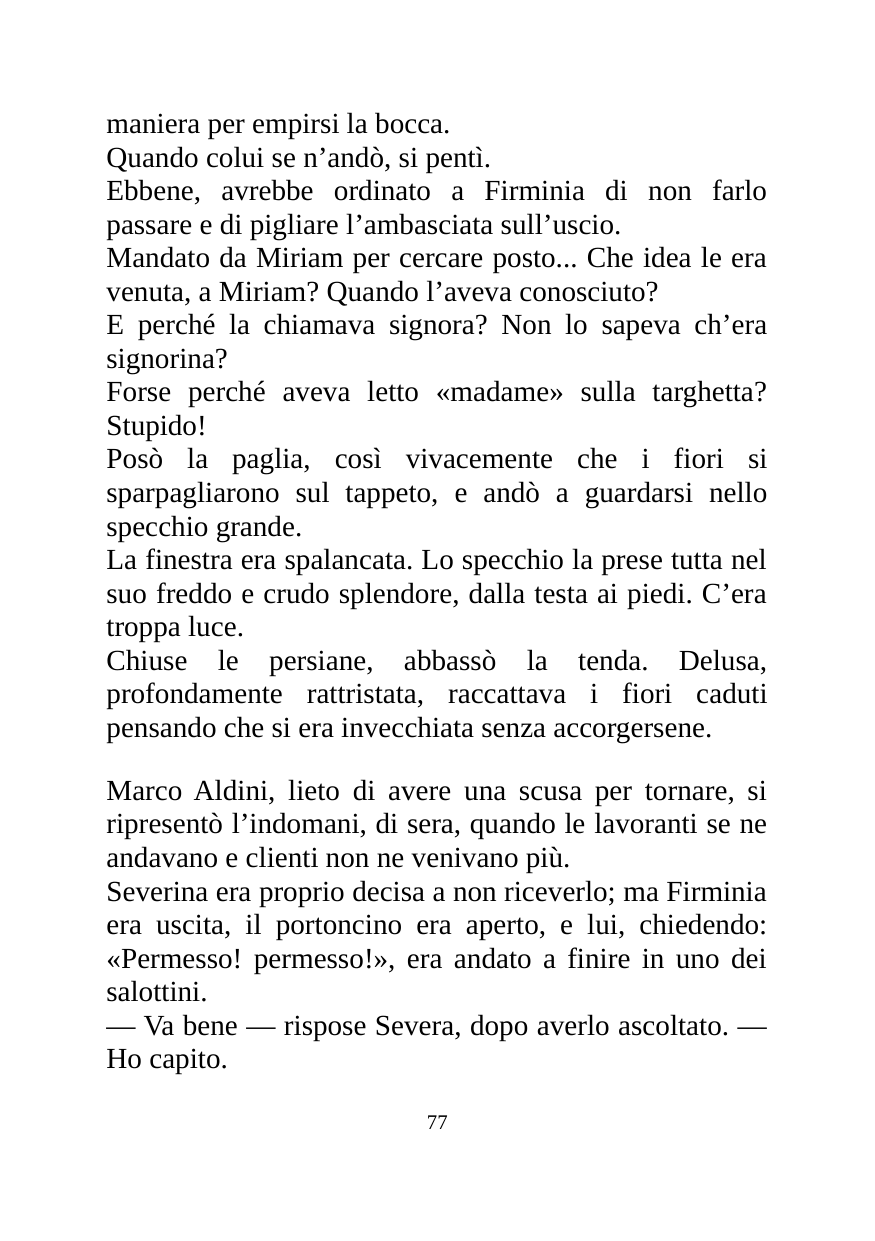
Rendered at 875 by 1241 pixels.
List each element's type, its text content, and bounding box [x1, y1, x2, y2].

text La finestra era spalancata. Lo specchio la prese tutta nel suo freddo e crudo splendore, dalla testa ai piedi. C’era troppa luce. [106, 542, 768, 643]
text Chiuse le persiane, abbassò la tenda. Delusa, profondamente rattristata, raccattava i fiori caduti pensando che si era invecchiata senza accorgersene. [106, 643, 768, 743]
text Quando colui se n’andò, si pentì. [106, 140, 768, 173]
text Mandato da Miriam per cercare posto... Che idea le era venuta, a Miriam? Quando l’aveva conosciuto? [106, 240, 768, 307]
text Posò la paglia, così vivacemente che i fiori si sparpagliarono sul tappeto, e andò a guardarsi nello specchio grande. [106, 442, 768, 542]
text — Va bene — rispose Severa, dopo averlo ascoltato. — Ho capito. [106, 1008, 768, 1075]
text maniera per empirsi la bocca. [106, 106, 768, 140]
text E perché la chiamava signora? Non lo sapeva ch’era signorina? [106, 307, 768, 374]
text Forse perché aveva letto «madame» sulla targhetta? Stupido! [106, 374, 768, 442]
text Marco Aldini, lieto di avere una scusa per tornare, si ripresentò l’indomani, di sera, quando le lavoranti se ne andavano e clienti non ne venivano più. [106, 773, 768, 874]
text Severina era proprio decisa a non riceverlo; ma Firminia era uscita, il portoncino era aperto, e lui, chiedendo: «Permesso! permesso!», era andato a finire in uno dei salottini. [106, 874, 768, 1008]
text Ebbene, avrebbe ordinato a Firminia di non farlo passare e di pigliare l’ambasciata sull’uscio. [106, 173, 768, 240]
